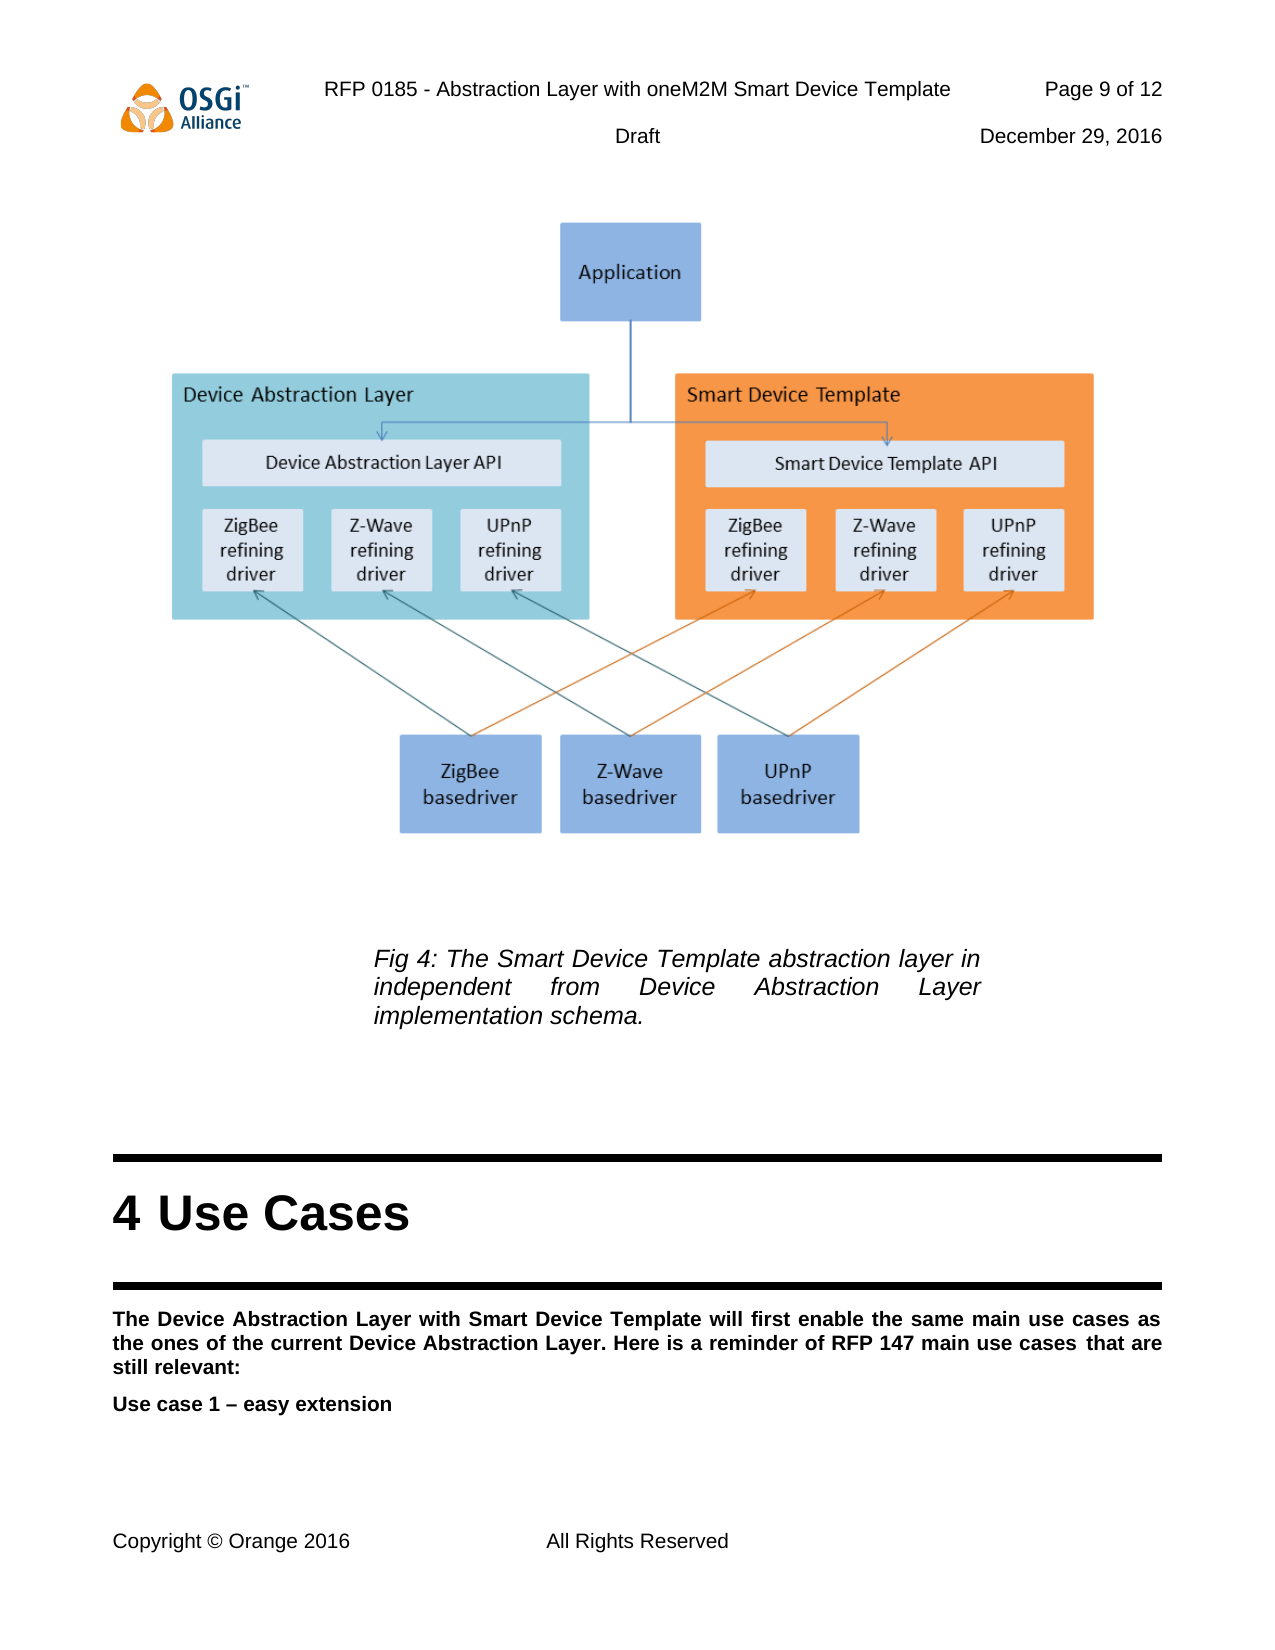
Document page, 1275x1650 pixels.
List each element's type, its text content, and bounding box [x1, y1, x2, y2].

subtitle Use Cases [112, 1155, 1162, 1290]
text Use case 1 – easy extension [112, 1391, 1162, 1415]
picture [120, 163, 1161, 944]
text Fig 4: The Smart Device Template abstraction layer in independent from Device Abstraction Layer implementation schema. [374, 944, 984, 1030]
text The Device Abstraction Layer with Smart Device Template will first enable the same main use cases as the ones of the current Device Abstraction Layer. Here is a reminder of RFP 147 main use cases that are still relevant: [112, 1307, 1162, 1379]
picture [113, 76, 257, 140]
